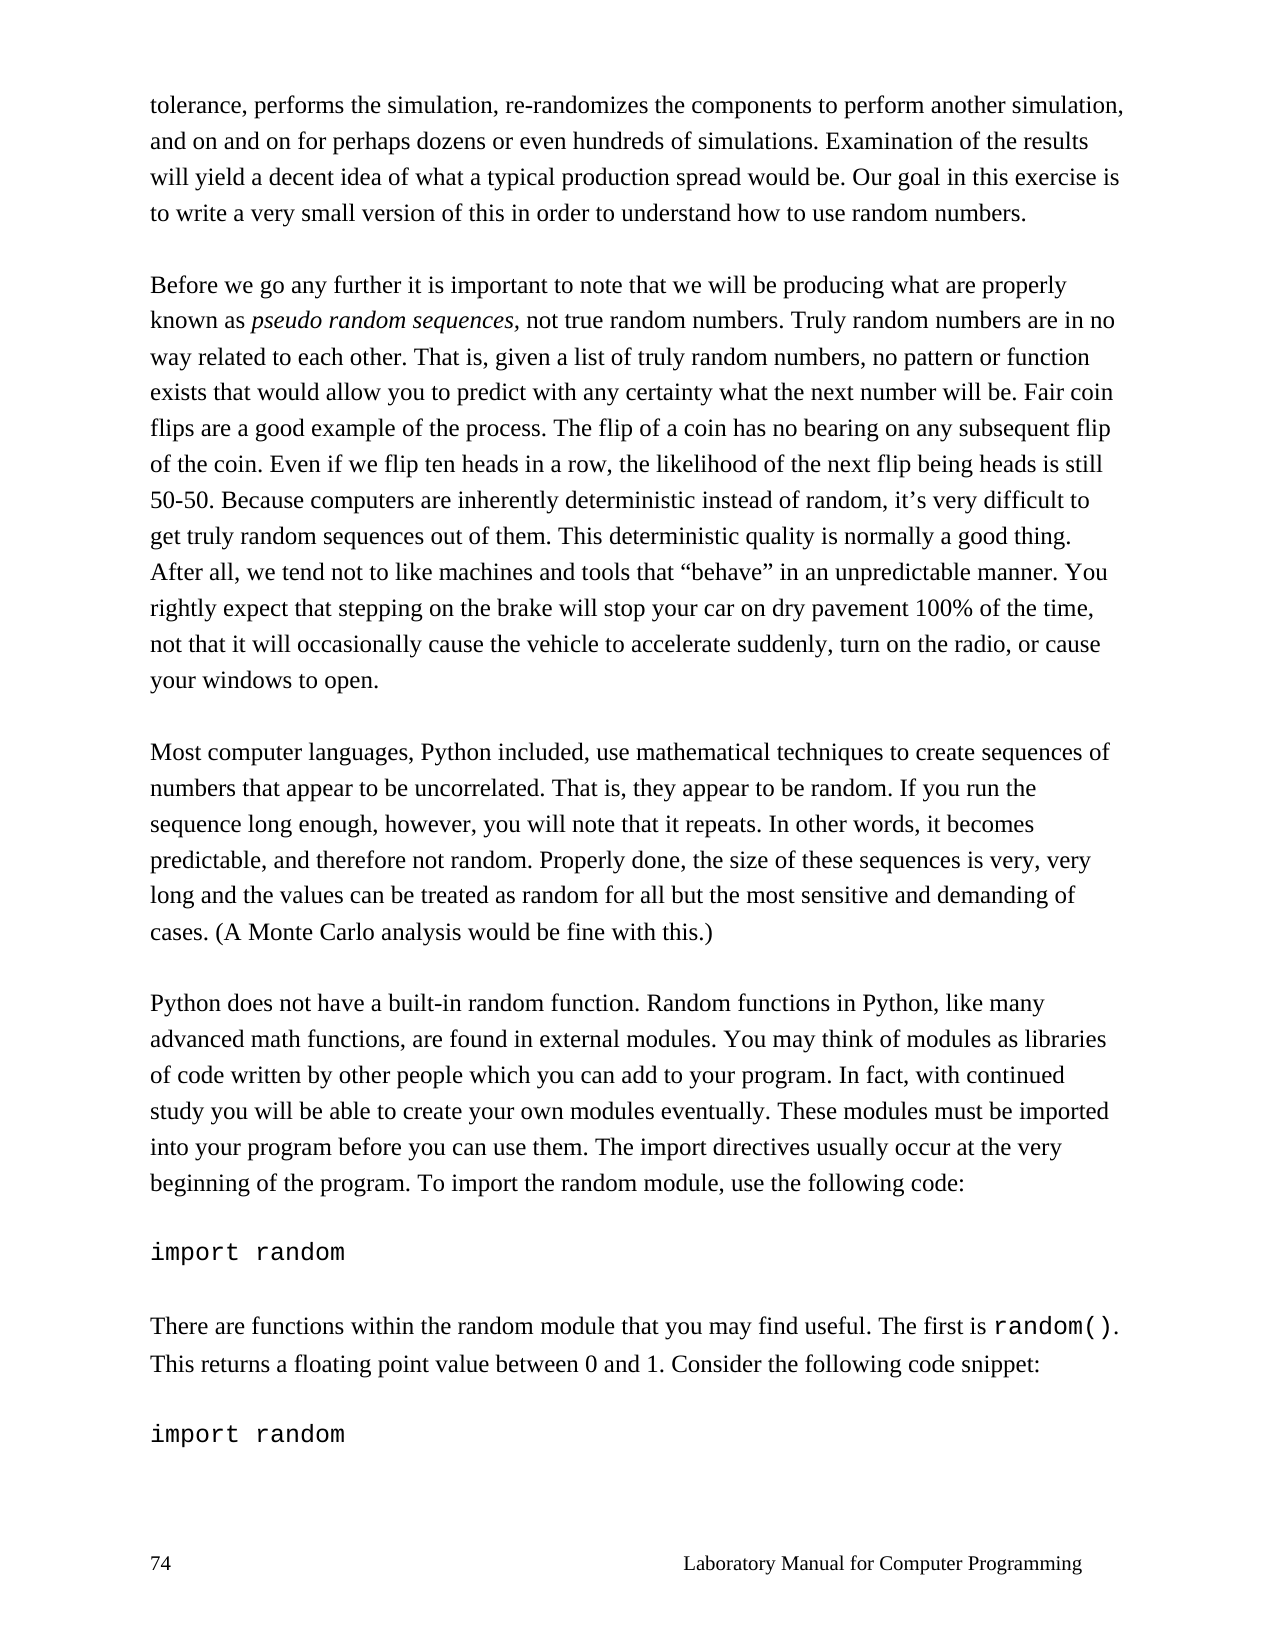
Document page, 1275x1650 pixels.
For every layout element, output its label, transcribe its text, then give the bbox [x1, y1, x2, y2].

text tolerance, performs the simulation, re-randomizes the components to perform another simulation, and on and on for perhaps dozens or even hundreds of simulations. Examination of the results will yield a decent idea of what a typical production spread would be. Our goal in this exercise is to write a very small version of this in order to understand how to use random numbers. [150, 90, 1125, 227]
text There are functions within the random module that you may find useful. The first is random(). This returns a floating point value between 0 and 1. Consider the following code snippet: [150, 1311, 1125, 1378]
text import random [150, 1240, 1125, 1268]
text import random [150, 1421, 1125, 1449]
text Most computer languages, Python included, use mathematical techniques to create sequences of numbers that appear to be uncorrelated. That is, they appear to be random. If you run the sequence long enough, however, you will note that it repeats. In other words, it becomes predictable, and therefore not random. Properly done, the size of these sequences is very, very long and the values can be treated as random for all but the most sensitive and demanding of cases. (A Monte Carlo analysis would be fine with this.) [150, 737, 1125, 945]
text Before we go any further it is important to note that we will be producing what are properly known as pseudo random sequences, not true random numbers. Truly random numbers are in no way related to each other. That is, given a list of truly random numbers, no pattern or function exists that would allow you to predict with any certainty what the next number will be. Fair coin flips are a good example of the process. The flip of a coin has no bearing on any subsequent flip of the coin. Even if we flip ten heads in a row, the likelihood of the next flip being heads is still 50-50. Because computers are inherently deterministic instead of random, it’s very difficult to get truly random sequences out of them. This deterministic quality is normally a good thing. After all, we tend not to like machines and tools that “behave” in an unpredictable manner. You rightly expect that stepping on the brake will stop your car on dry pavement 100% of the time, not that it will occasionally cause the vehicle to accelerate suddenly, turn on the radio, or cause your windows to open. [150, 270, 1125, 694]
text Python does not have a built-in random function. Random functions in Python, like many advanced math functions, are found in external modules. You may think of modules as libraries of code written by other people which you can add to your program. In fact, with continued study you will be able to create your own modules eventually. These modules must be imported into your program before you can use them. The import directives usually occur at the very beginning of the program. To import the random module, use the following code: [150, 988, 1125, 1197]
